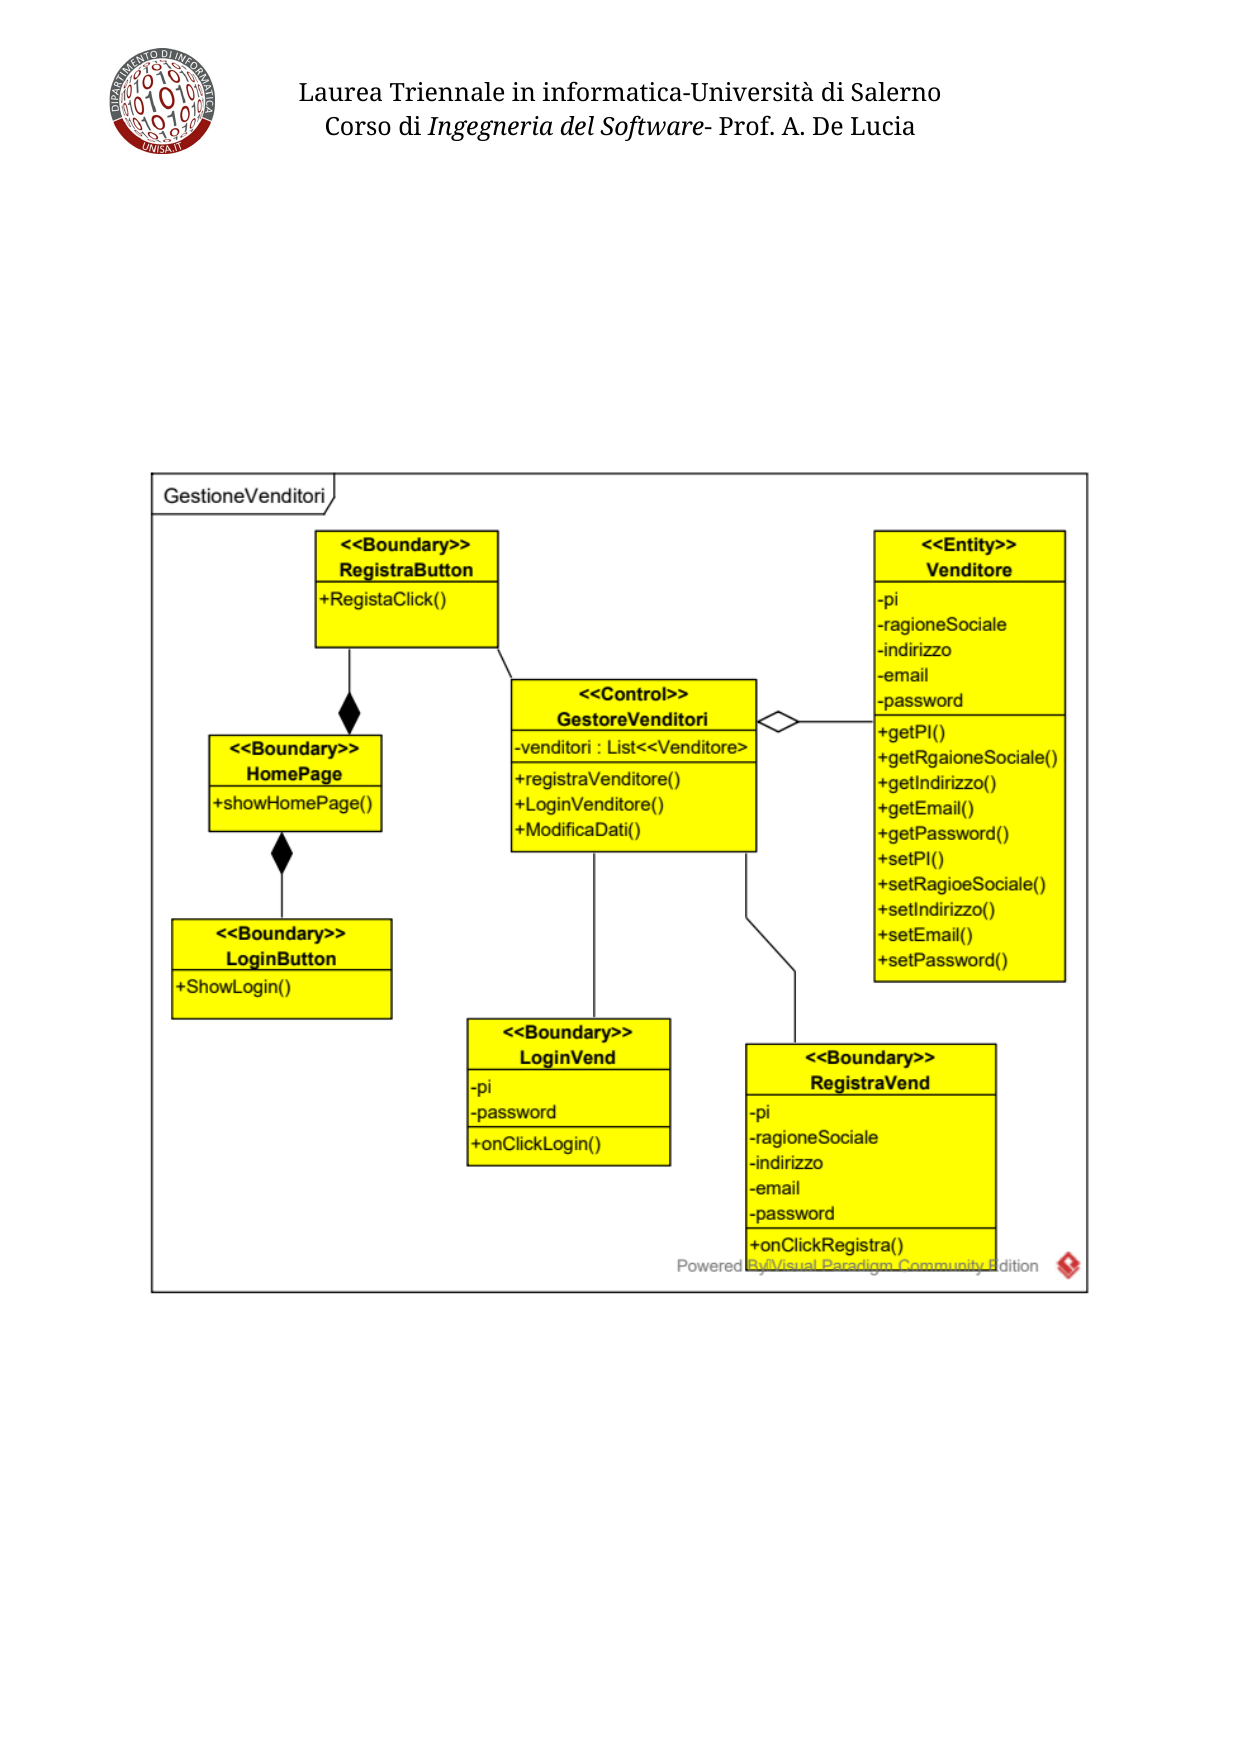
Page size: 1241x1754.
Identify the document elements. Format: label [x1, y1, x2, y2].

picture [118, 175, 1123, 1596]
picture [109, 48, 215, 154]
